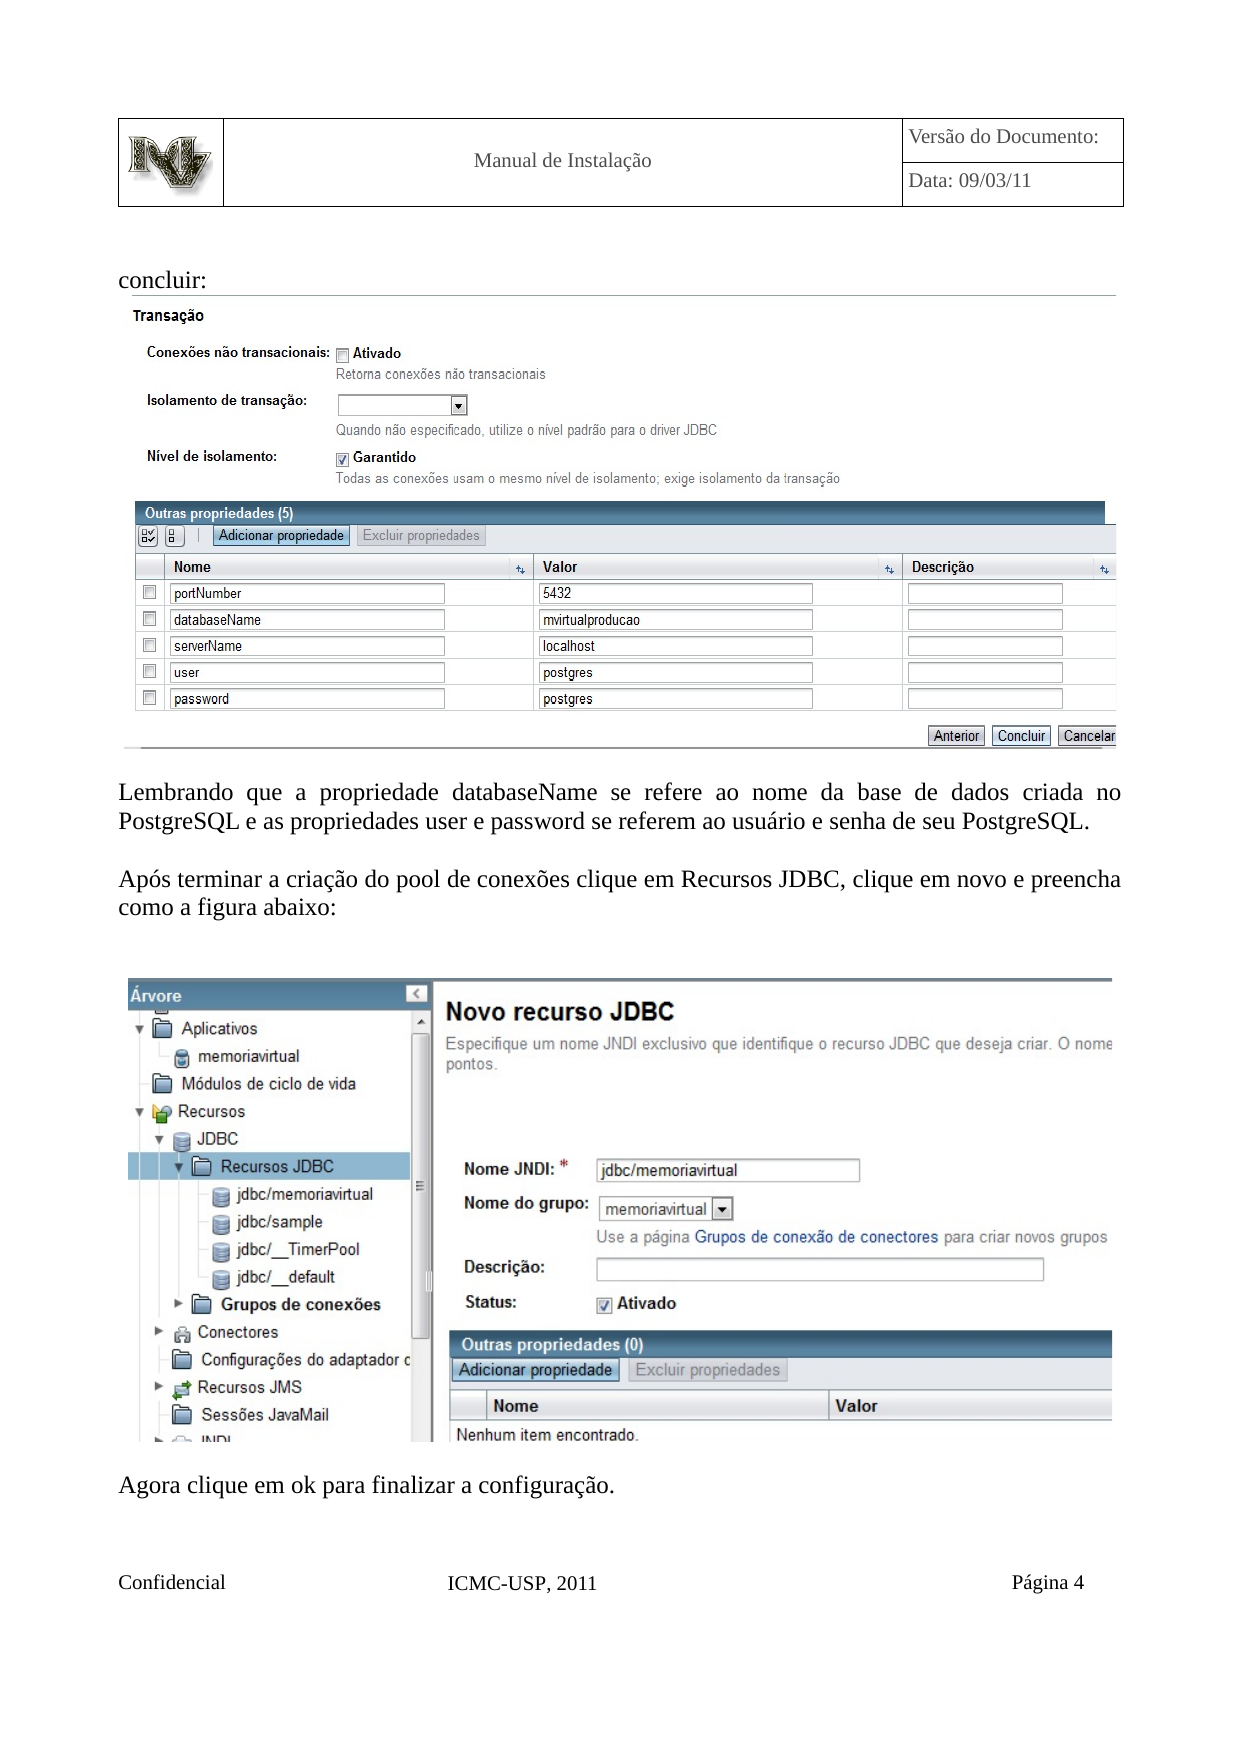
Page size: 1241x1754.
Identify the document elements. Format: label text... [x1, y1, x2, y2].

text Lembrando que a propriedade databaseName se refere ao nome da base de dados criada no PostgreSQL e as propriedades user e password se referem ao usuário e senha de seu PostgreSQL. [118, 777, 1122, 835]
picture [128, 978, 1113, 1442]
text Após terminar a criação do pool de conexões clique em Recursos JDBC, clique em novo e preencha como a figura abaixo: [118, 864, 1122, 921]
text concluir: [118, 265, 1122, 293]
picture [123, 125, 214, 200]
picture [124, 293, 1117, 749]
text Agora clique em ok para finalizar a configuração. [118, 1470, 1122, 1499]
